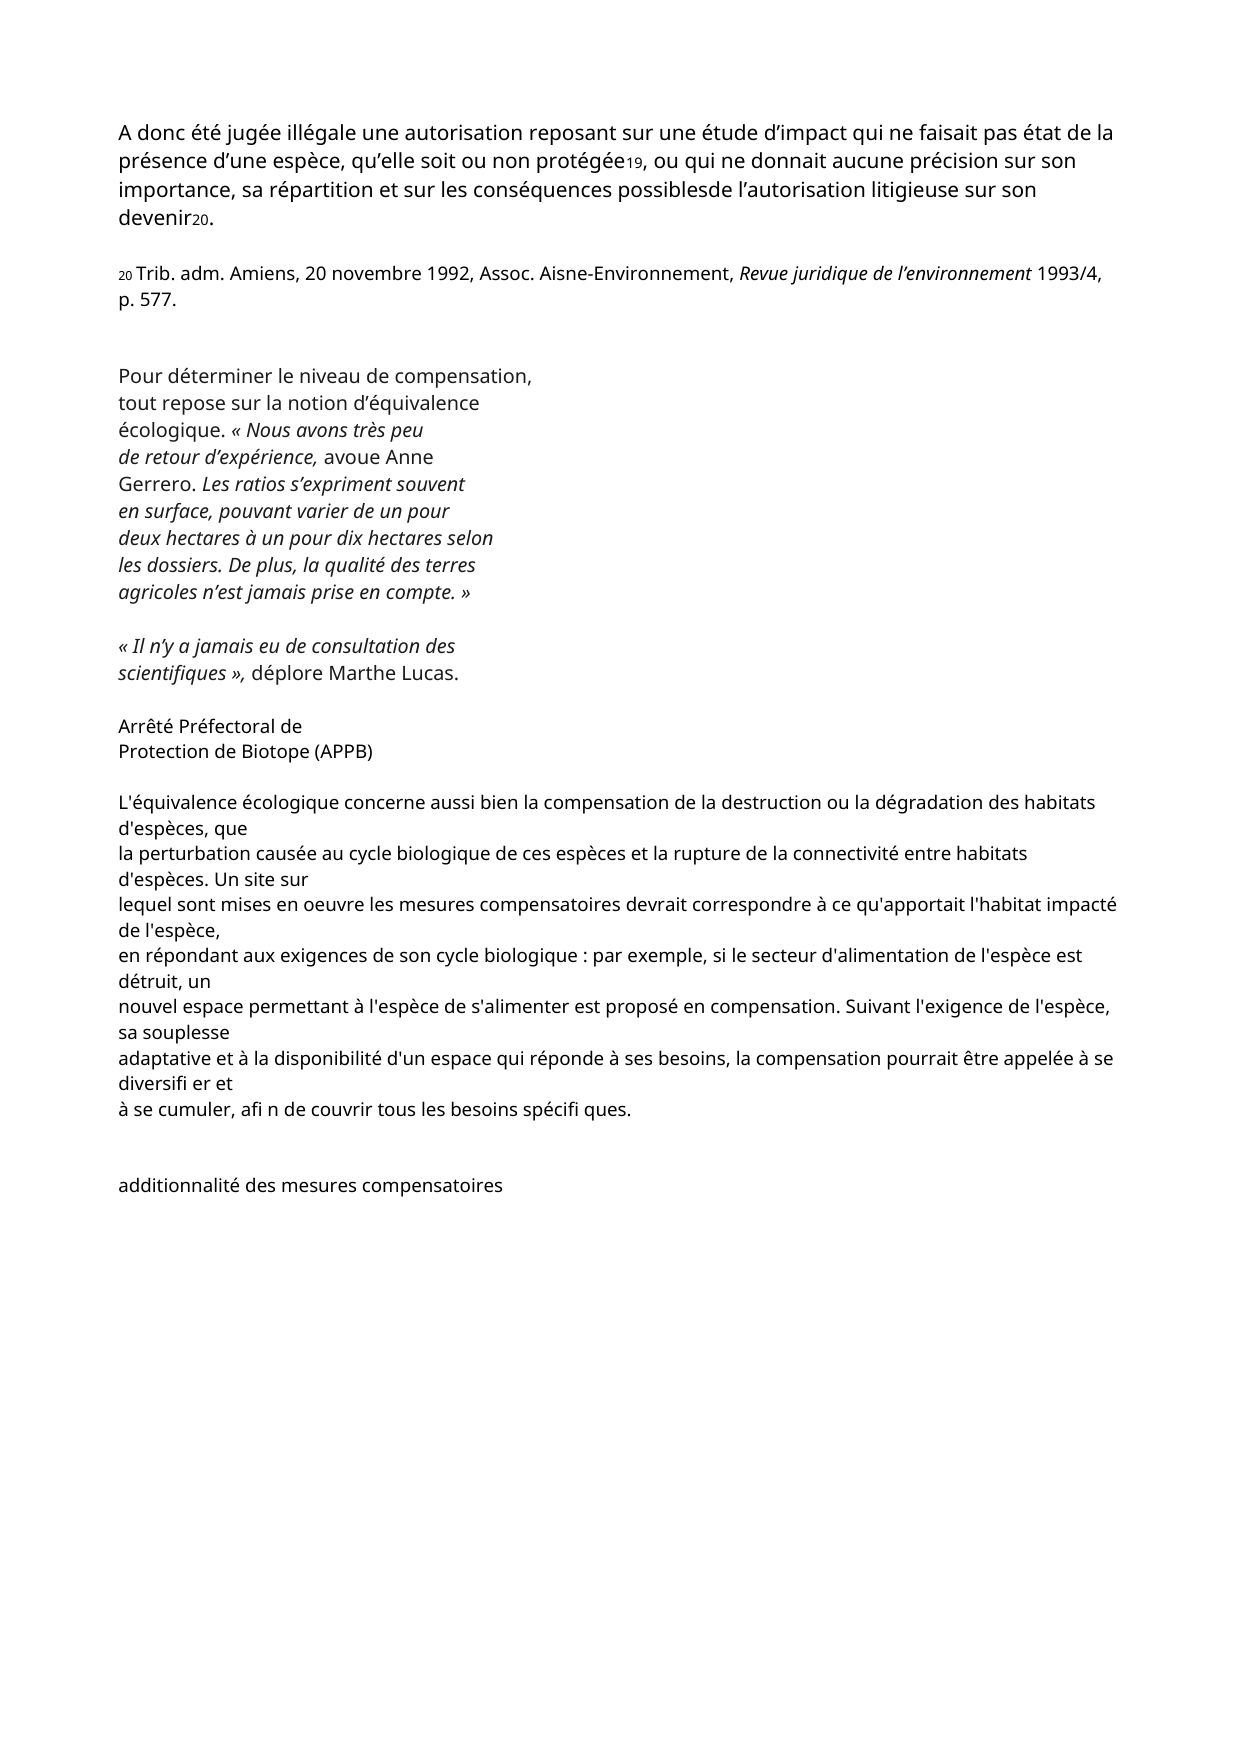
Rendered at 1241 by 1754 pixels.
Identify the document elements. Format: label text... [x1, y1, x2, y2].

text en répondant aux exigences de son cycle biologique : par exemple, si le secteur d'alimentation de l'espèce est détruit, un [118, 943, 1122, 994]
text deux hectares à un pour dix hectares selon [118, 524, 1122, 551]
text adaptative et à la disponibilité d'un espace qui réponde à ses besoins, la compensation pourrait être appelée à se diversifi er et [118, 1045, 1122, 1096]
text « Il n’y a jamais eu de consultation des [118, 632, 1122, 659]
text de retour d’expérience, avoue Anne [118, 443, 1122, 470]
text lequel sont mises en oeuvre les mesures compensatoires devrait correspondre à ce qu'apportait l'habitat impacté de l'espèce, [118, 892, 1122, 943]
text nouvel espace permettant à l'espèce de s'alimenter est proposé en compensation. Suivant l'exigence de l'espèce, sa souplesse [118, 994, 1122, 1045]
text écologique. « Nous avons très peu [118, 416, 1122, 443]
text tout repose sur la notion d’équivalence [118, 389, 1122, 416]
text en surface, pouvant varier de un pour [118, 497, 1122, 524]
text agricoles n’est jamais prise en compte. » [118, 578, 1122, 605]
text à se cumuler, afi n de couvrir tous les besoins spécifi ques. [118, 1096, 1122, 1121]
text L'équivalence écologique concerne aussi bien la compensation de la destruction ou la dégradation des habitats d'espèces, que [118, 790, 1122, 841]
text la perturbation causée au cycle biologique de ces espèces et la rupture de la connectivité entre habitats d'espèces. Un site sur [118, 841, 1122, 892]
text les dossiers. De plus, la qualité des terres [118, 551, 1122, 578]
text Pour déterminer le niveau de compensation, [118, 362, 1122, 389]
text Gerrero. Les ratios s’expriment souvent [118, 470, 1122, 497]
text 20 Trib. adm. Amiens, 20 novembre 1992, Assoc. Aisne-Environnement, Revue juridique de l’environnement 1993/4, p. 577. [118, 260, 1122, 311]
text Protection de Biotope (APPB) [118, 739, 1122, 764]
text additionnalité des mesures compensatoires [118, 1172, 1122, 1198]
text scientifiques », déplore Marthe Lucas. [118, 659, 1122, 686]
text Arrêté Préfectoral de [118, 713, 1122, 739]
text A donc été jugée illégale une autorisation reposant sur une étude d’impact qui ne faisait pas état de la présence d’une espèce, qu’elle soit ou non protégée19, ou qui ne donnait aucune précision sur son importance, sa répartition et sur les conséquences possiblesde l’autorisation litigieuse sur son devenir20. [118, 118, 1122, 232]
